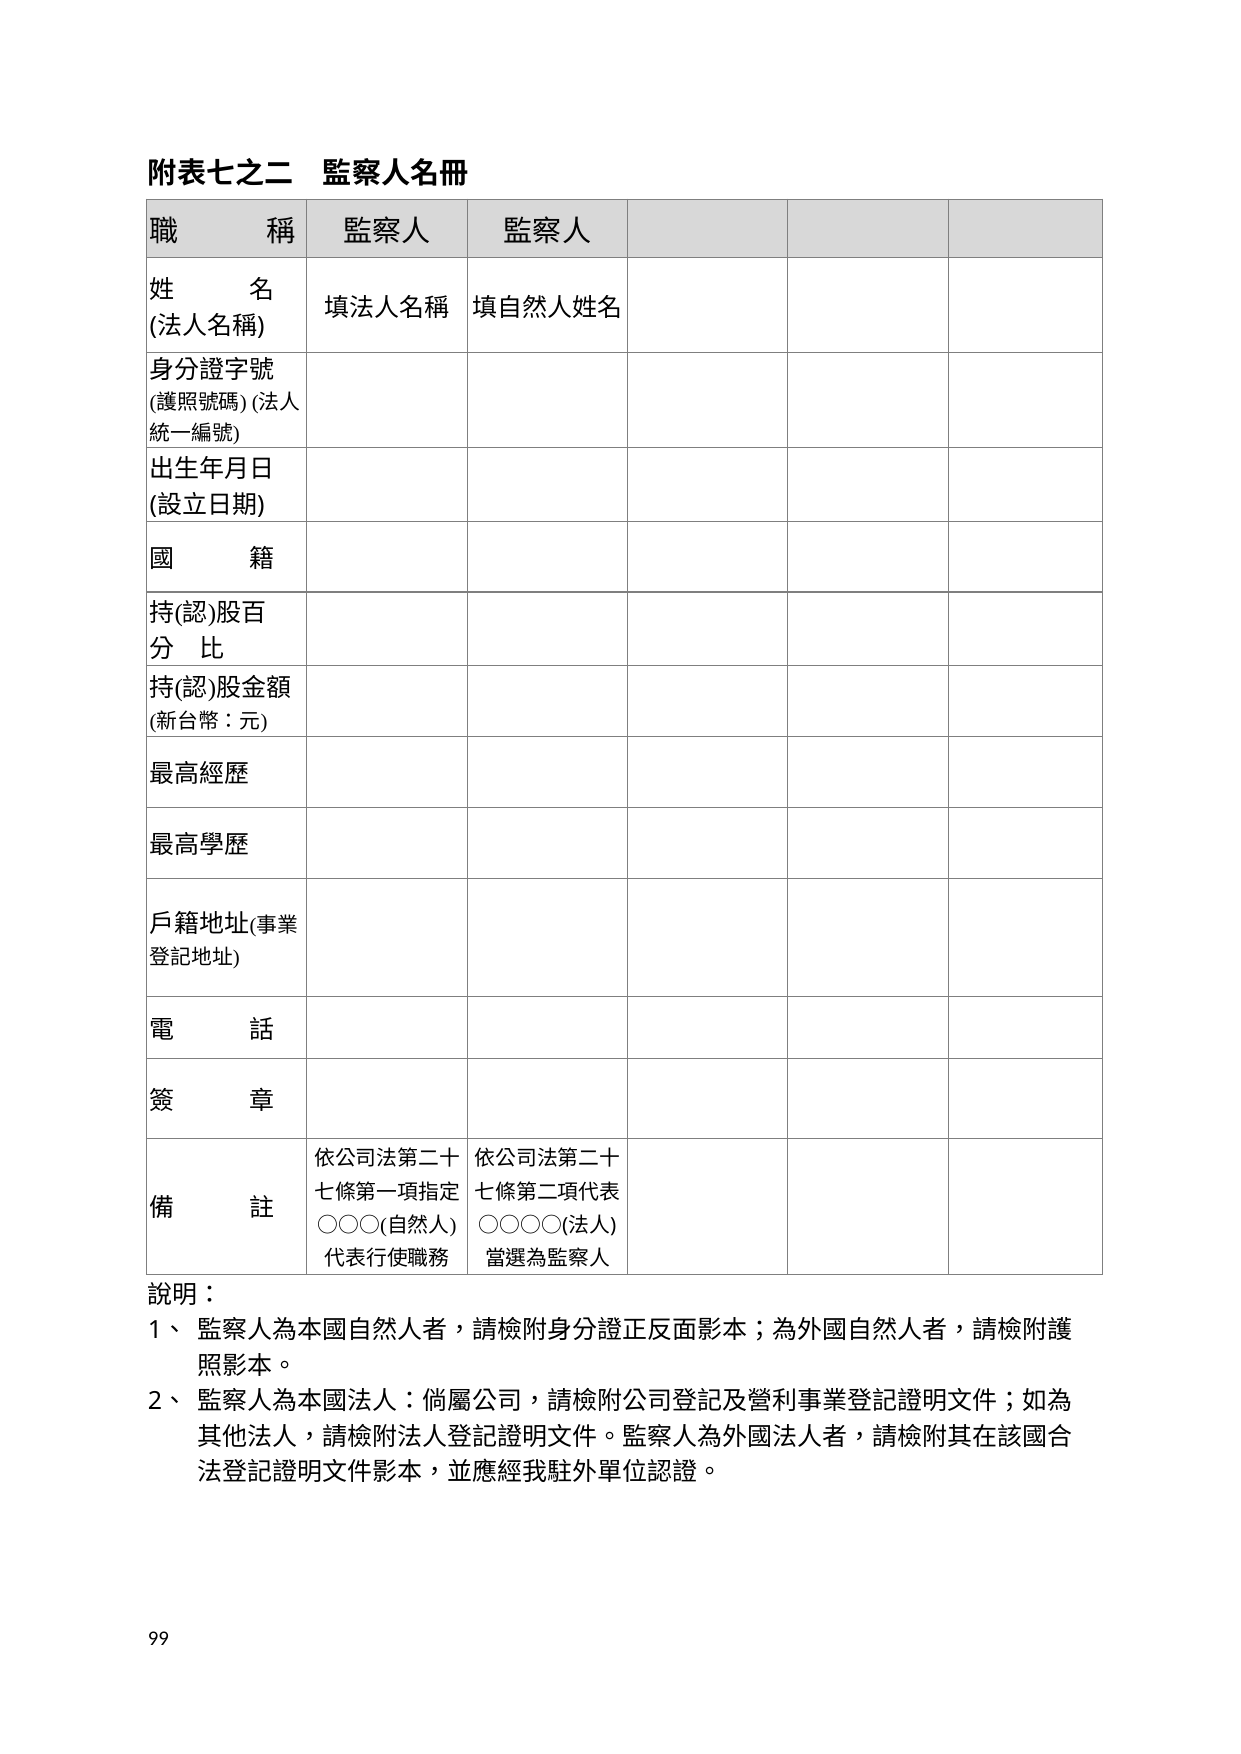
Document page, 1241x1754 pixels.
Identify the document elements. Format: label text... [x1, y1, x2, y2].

table_cell [628, 879, 787, 996]
table_cell [949, 258, 1102, 352]
table_cell [788, 737, 948, 807]
table_header [628, 200, 787, 257]
table_cell [468, 353, 627, 447]
table_cell [949, 1059, 1102, 1138]
text 說明： [148, 1275, 1092, 1310]
table_cell 備 註 [147, 1139, 306, 1274]
table_cell [949, 1139, 1102, 1274]
table_cell [307, 666, 467, 736]
table_cell [628, 808, 787, 877]
table_cell [788, 258, 948, 352]
table_cell [788, 808, 948, 877]
table_cell 出生年月日(設立日期) [147, 448, 306, 521]
table_cell [628, 522, 787, 591]
table_cell [307, 448, 467, 521]
table_cell [949, 448, 1102, 521]
table_cell 簽 章 [147, 1059, 306, 1138]
table_cell [468, 666, 627, 736]
table_cell [307, 1059, 467, 1138]
table_cell [949, 737, 1102, 807]
table_cell 依公司法第二十七條第一項指定○○○(自然人)代表行使職務 [307, 1139, 467, 1274]
table_cell 姓 名(法人名稱) [147, 258, 306, 352]
table_cell [468, 737, 627, 807]
table_cell [788, 593, 948, 665]
table_cell [949, 879, 1102, 996]
list 監察人為本國法人：倘屬公司，請檢附公司登記及營利事業登記證明文件；如為其他法人，請檢附法人登記證明文件。監察人為外國法人者，請檢附其在該國合法登記證明文件影本，並應經我駐外單位認證。 [148, 1381, 1092, 1487]
table_cell 持(認)股百 分 比 [147, 593, 306, 665]
table_cell 最高經歷 [147, 737, 306, 807]
table_cell [788, 353, 948, 447]
table_cell 電 話 [147, 997, 306, 1058]
table_cell [949, 997, 1102, 1058]
table_cell 填法人名稱 [307, 258, 467, 352]
table_cell [628, 997, 787, 1058]
table_cell [949, 593, 1102, 665]
table_cell [307, 353, 467, 447]
table_cell [468, 593, 627, 665]
table_cell [788, 666, 948, 736]
table_cell 身分證字號 (護照號碼) (法人統一編號) [147, 353, 306, 447]
table_cell [307, 997, 467, 1058]
table_cell [628, 593, 787, 665]
table_cell [628, 666, 787, 736]
table_header 監察人 [307, 200, 467, 257]
table_cell [468, 522, 627, 591]
table_cell [628, 1059, 787, 1138]
table_cell [307, 522, 467, 591]
table_cell [468, 448, 627, 521]
table_cell [307, 593, 467, 665]
table_cell [468, 1059, 627, 1138]
table_cell 最高學歷 [147, 808, 306, 877]
table_cell [788, 997, 948, 1058]
table_cell [307, 879, 467, 996]
table_cell [628, 1139, 787, 1274]
table_cell [468, 879, 627, 996]
table_header [949, 200, 1102, 257]
table_cell [307, 737, 467, 807]
table_header [788, 200, 948, 257]
table_cell 持(認)股金額(新台幣：元) [147, 666, 306, 736]
table_cell 戶籍地址(事業登記地址) [147, 879, 306, 996]
table_cell [788, 1059, 948, 1138]
table_cell [788, 448, 948, 521]
table_cell [468, 997, 627, 1058]
table_cell [949, 522, 1102, 591]
table_cell 國 籍 [147, 522, 306, 591]
table_cell [307, 808, 467, 877]
table_header 職 稱 [147, 200, 306, 257]
table_cell [628, 353, 787, 447]
table_cell [788, 522, 948, 591]
subtitle 附表七之二 監察人名冊 [148, 150, 1092, 192]
table_header 監察人 [468, 200, 627, 257]
table_cell [949, 353, 1102, 447]
table_cell [628, 737, 787, 807]
table_cell [788, 879, 948, 996]
table_cell [628, 448, 787, 521]
table_cell [468, 808, 627, 877]
table_cell [949, 666, 1102, 736]
table_cell 填自然人姓名 [468, 258, 627, 352]
table_cell [949, 808, 1102, 877]
table_cell [628, 258, 787, 352]
list 監察人為本國自然人者，請檢附身分證正反面影本；為外國自然人者，請檢附護照影本。 [148, 1310, 1092, 1381]
table_cell 依公司法第二十七條第二項代表○○○○(法人)當選為監察人 [468, 1139, 627, 1274]
table_cell [788, 1139, 948, 1274]
